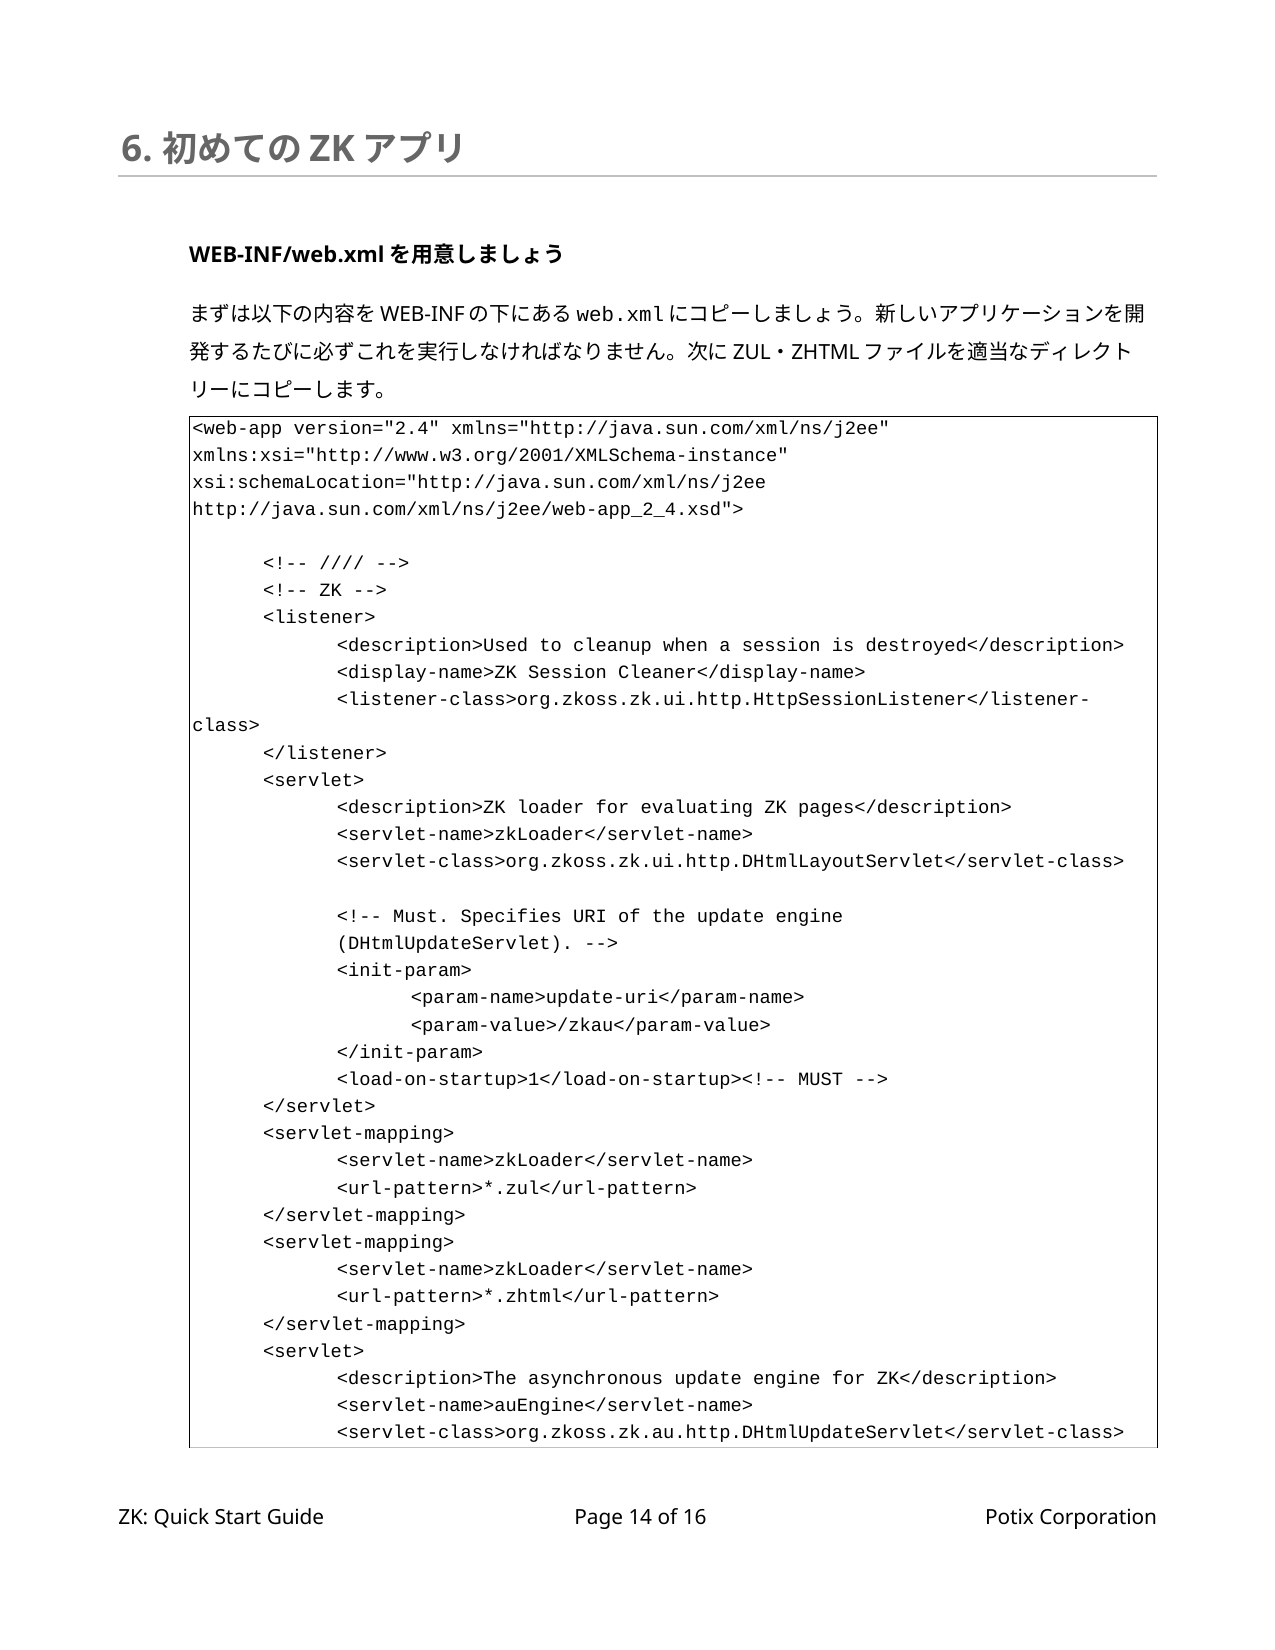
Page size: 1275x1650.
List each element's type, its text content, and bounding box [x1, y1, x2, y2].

text <servlet-name>auEngine</servlet-name> [190, 1393, 1157, 1417]
text <url-pattern>*.zhtml</url-pattern> [190, 1284, 1157, 1308]
text <!-- //// --> [190, 551, 1157, 575]
text <servlet> [190, 768, 1157, 792]
subtitle 6. 初めてのZKアプリ [118, 118, 1157, 175]
text <web-app version="2.4" xmlns="http://java.sun.com/xml/ns/j2ee" [190, 417, 1157, 440]
text </init-param> [190, 1039, 1157, 1064]
text <servlet-mapping> [190, 1121, 1157, 1145]
text <description>Used to cleanup when a session is destroyed</description> [190, 632, 1157, 657]
text <servlet-class>org.zkoss.zk.au.http.DHtmlUpdateServlet</servlet-class> [190, 1420, 1157, 1447]
text </servlet> [190, 1094, 1157, 1118]
text <servlet> [190, 1339, 1157, 1363]
text <!-- Must. Specifies URI of the update engine [190, 904, 1157, 928]
text <url-pattern>*.zul</url-pattern> [190, 1176, 1157, 1200]
text </servlet-mapping> [190, 1203, 1157, 1227]
text <init-param> [190, 958, 1157, 982]
text <servlet-name>zkLoader</servlet-name> [190, 1257, 1157, 1281]
text <listener> [190, 605, 1157, 629]
text <load-on-startup>1</load-on-startup><!-- MUST --> [190, 1067, 1157, 1091]
text <display-name>ZK Session Cleaner</display-name> [190, 659, 1157, 684]
text <servlet-mapping> [190, 1230, 1157, 1254]
text <servlet-name>zkLoader</servlet-name> [190, 822, 1157, 846]
text xmlns:xsi="http://www.w3.org/2001/XMLSchema-instance" [190, 443, 1157, 467]
subtitle WEB-INF/web.xmlを用意しましょう [189, 236, 1157, 268]
text <param-value>/zkau</param-value> [190, 1012, 1157, 1037]
text </listener> [190, 741, 1157, 765]
text <description>ZK loader for evaluating ZK pages</description> [190, 795, 1157, 819]
text </servlet-mapping> [190, 1311, 1157, 1336]
text まずは以下の内容をWEB-INFの下にあるweb.xmlにコピーしましょう。新しいアプリケーションを開発するたびに必ずこれを実行しなければなりません。次にZUL・ZHTMLファイルを適当なディレクトリーにコピーします。 [189, 298, 1157, 403]
text <!-- ZK --> [190, 578, 1157, 602]
text xsi:schemaLocation="http://java.sun.com/xml/ns/j2ee http://java.sun.com/xml/ns/j2ee/web-app_2_4.xsd"> [190, 470, 1157, 521]
text <param-name>update-uri</param-name> [190, 985, 1157, 1009]
text <servlet-name>zkLoader</servlet-name> [190, 1148, 1157, 1173]
text <servlet-class>org.zkoss.zk.ui.http.DHtmlLayoutServlet</servlet-class> [190, 849, 1157, 873]
text <listener-class>org.zkoss.zk.ui.http.HttpSessionListener</listener-class> [190, 687, 1157, 738]
text (DHtmlUpdateServlet). --> [190, 931, 1157, 955]
text <description>The asynchronous update engine for ZK</description> [190, 1366, 1157, 1390]
